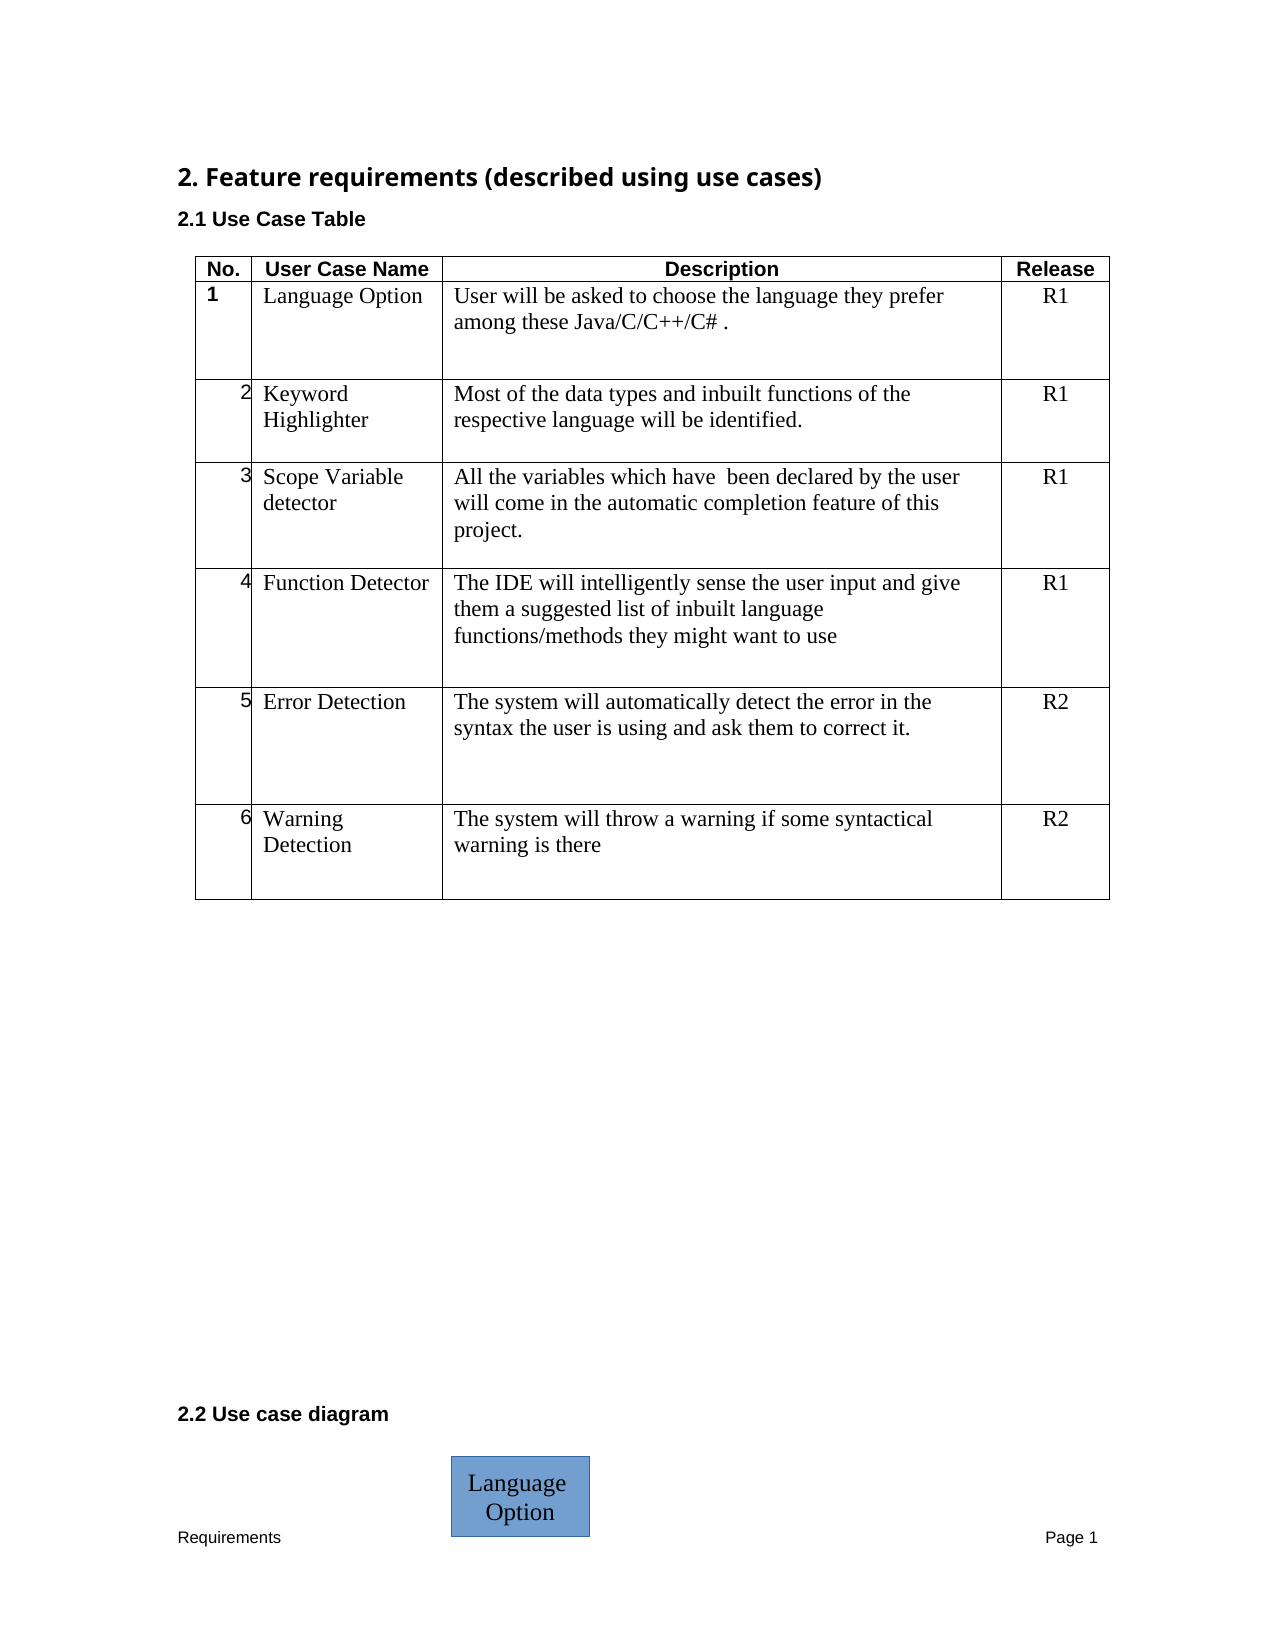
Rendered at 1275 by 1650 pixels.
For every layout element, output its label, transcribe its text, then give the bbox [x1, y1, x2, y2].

table_header Release [1002, 257, 1109, 281]
table_cell The system will throw a warning if some syntactical warning is there [443, 805, 1001, 899]
table_cell The IDE will intelligently sense the user input and give them a suggested list of inbuilt language functions/methods they might want to use [443, 569, 1001, 687]
table_cell R1 [1002, 463, 1109, 568]
table_cell Language Option [252, 282, 442, 379]
table_header Description [443, 257, 1001, 281]
subtitle 2.1 Use Case Table [177, 207, 1098, 231]
table_cell Keyword Highlighter [252, 380, 442, 462]
subtitle 2.2 Use case diagram [177, 1401, 1098, 1425]
table_cell The system will automatically detect the error in the syntax the user is using and ask them to correct it. [443, 688, 1001, 804]
table_cell 4 [196, 569, 251, 687]
table_cell Error Detection [252, 688, 442, 804]
table_cell Function Detector [252, 569, 442, 687]
table_cell Scope Variable detector [252, 463, 442, 568]
table_cell All the variables which have been declared by the user will come in the automatic completion feature of this project. [443, 463, 1001, 568]
table_cell 6 [196, 805, 251, 899]
table_cell R2 [1002, 805, 1109, 899]
table_cell Warning Detection [252, 805, 442, 899]
table_cell 1 [196, 282, 251, 379]
table_cell 2 [196, 380, 251, 462]
table_cell 5 [196, 688, 251, 804]
table_cell R2 [1002, 688, 1109, 804]
table_cell User will be asked to choose the language they prefer among these Java/C/C++/C# . [443, 282, 1001, 379]
table_header No. [196, 257, 251, 281]
table_cell R1 [1002, 380, 1109, 462]
table_cell Most of the data types and inbuilt functions of the respective language will be identified. [443, 380, 1001, 462]
subtitle 2. Feature requirements (described using use cases) [177, 160, 1098, 194]
table_cell R1 [1002, 282, 1109, 379]
table_header User Case Name [252, 257, 442, 281]
table_cell 3 [196, 463, 251, 568]
table_cell R1 [1002, 569, 1109, 687]
